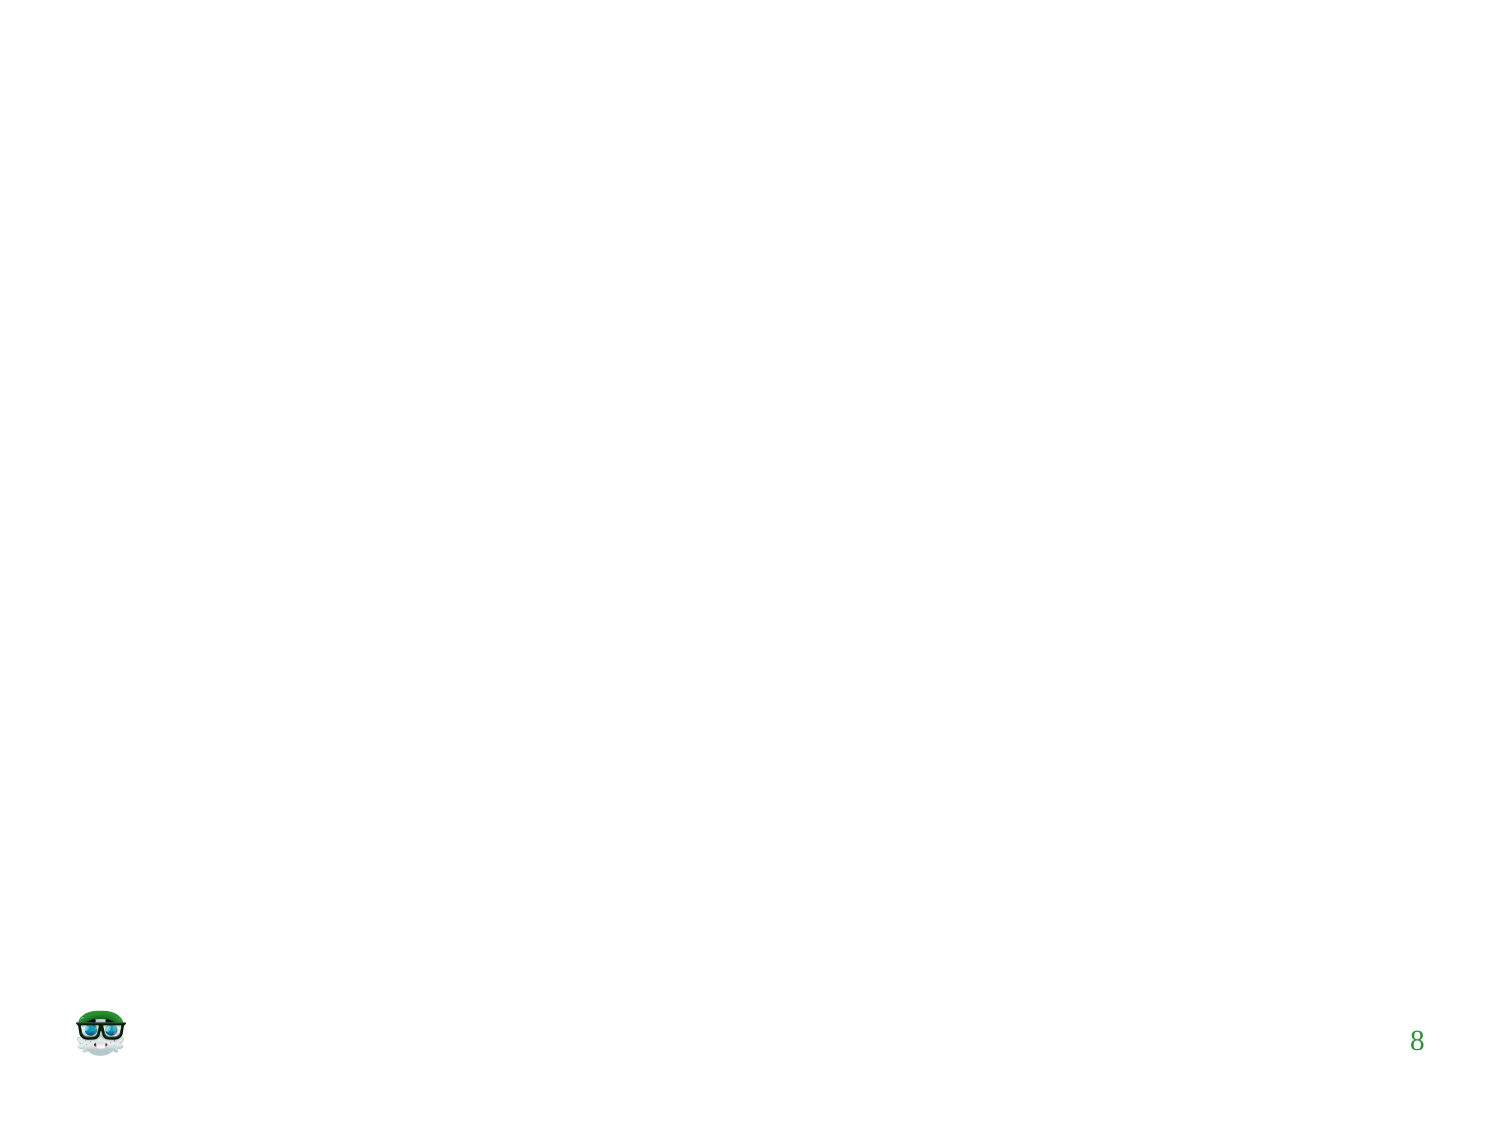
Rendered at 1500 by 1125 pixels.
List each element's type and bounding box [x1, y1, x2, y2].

picture [75, 1008, 127, 1060]
